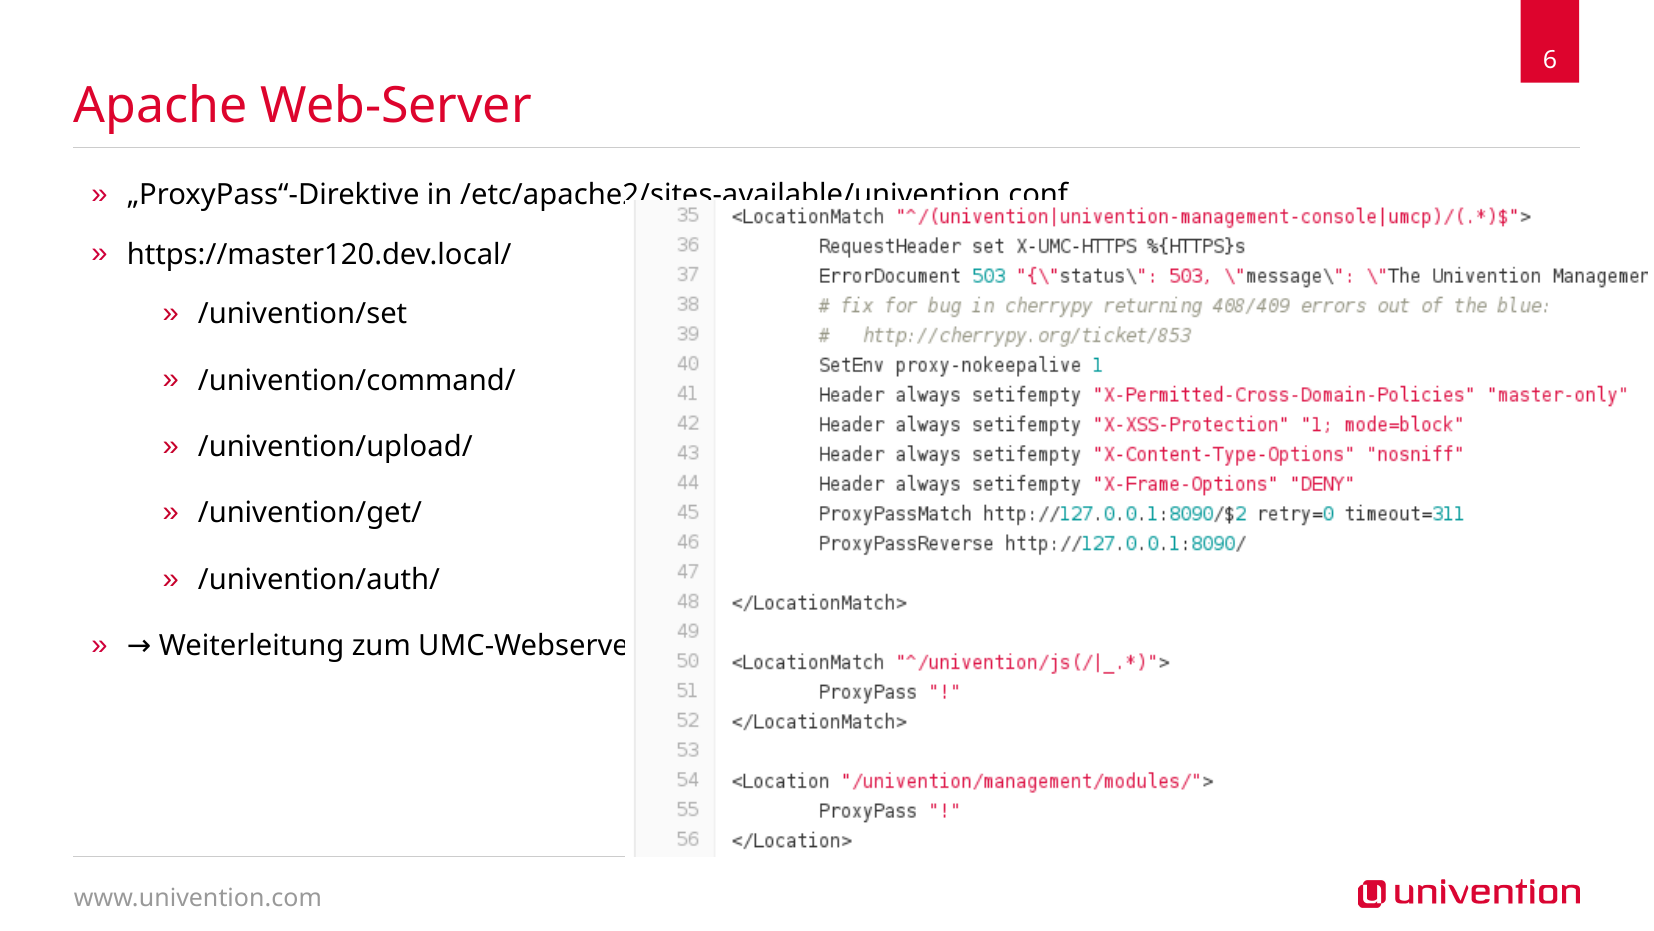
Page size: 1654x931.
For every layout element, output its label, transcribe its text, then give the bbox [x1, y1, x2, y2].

picture [625, 200, 1648, 857]
picture [1358, 879, 1580, 908]
list „ProxyPass“-Direktive in /etc/apache2/sites-available/univention.conf https://master120.dev.local/ /univention/set /univention/command/ /univention/upload/ /univention/get/ /univention/auth/ → Weiterleitung zum UMC-Webserver [73, 153, 1241, 857]
title Apache Web-Server [73, 59, 1580, 148]
